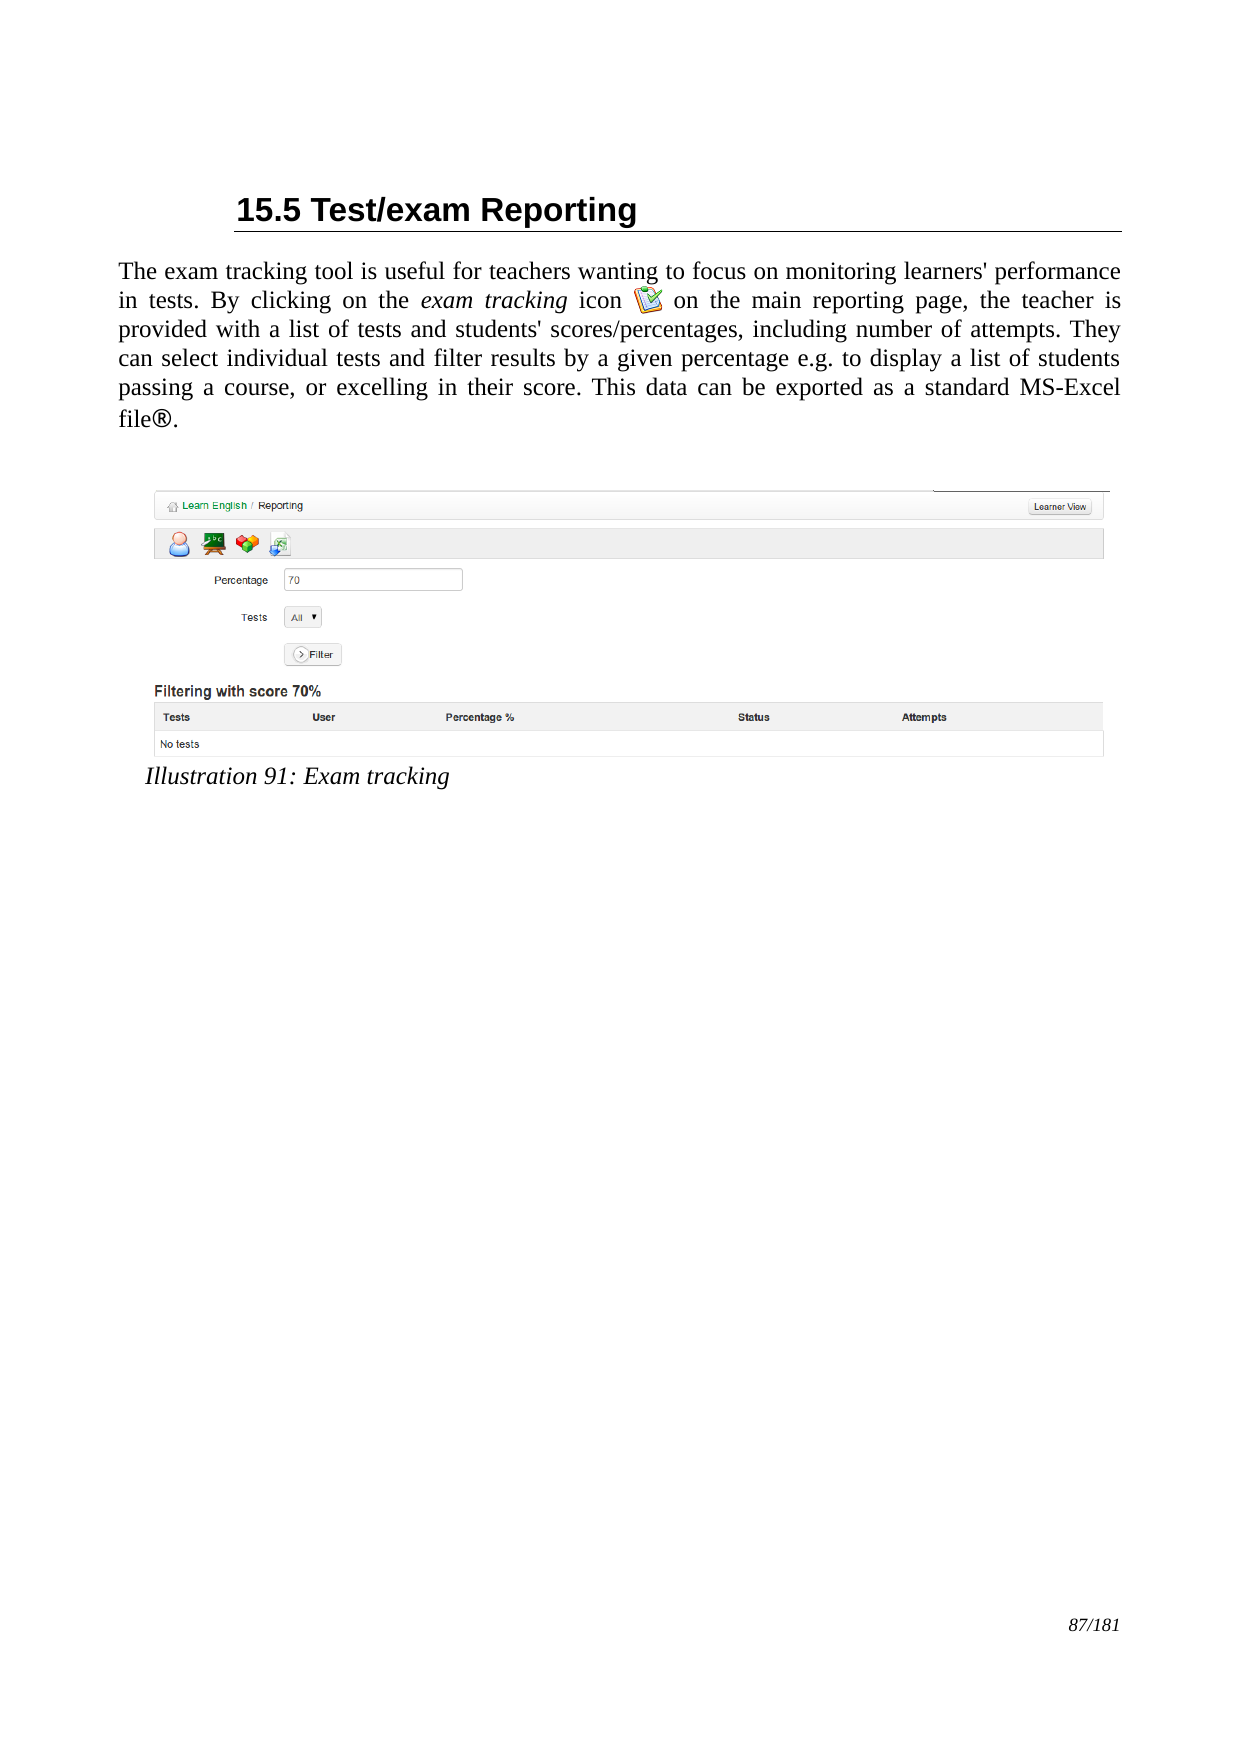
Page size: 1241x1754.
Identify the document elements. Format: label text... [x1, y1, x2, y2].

picture [144, 490, 1110, 761]
subtitle Test/exam Reporting [234, 190, 1122, 231]
picture [633, 285, 663, 315]
text Illustration 91: Exam tracking [145, 761, 1107, 789]
text The exam tracking tool is useful for teachers wanting to focus on monitoring learners' performance in tests. By clicking on the exam tracking icon on the main reporting page, the teacher is provided with a list of tests and students' scores/percentages, including number of attempts. They can select individual tests and filter results by a given percentage e.g. to display a list of students passing a course, or excelling in their score. This data can be exported as a standard MS-Excel file®. [118, 256, 1122, 435]
